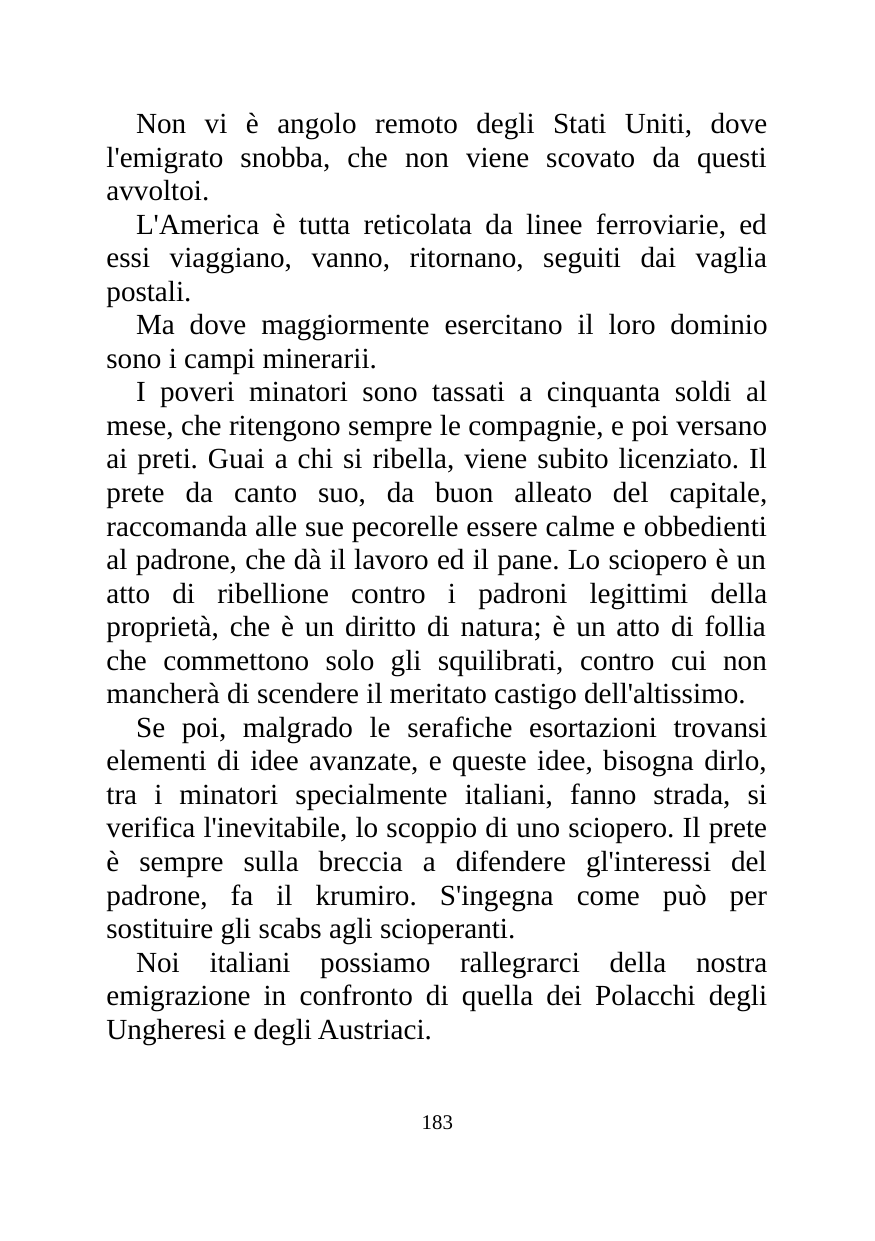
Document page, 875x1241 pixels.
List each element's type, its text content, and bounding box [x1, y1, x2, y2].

text Se poi, malgrado le serafiche esortazioni trovansi elementi di idee avanzate, e queste idee, bisogna dirlo, tra i minatori specialmente italiani, fanno strada, si verifica l'inevitabile, lo scoppio di uno sciopero. Il prete è sempre sulla breccia a difendere gl'interessi del padrone, fa il krumiro. S'ingegna come può per sostituire gli scabs agli scioperanti. [106, 710, 768, 945]
text Noi italiani possiamo rallegrarci della nostra emigrazione in confronto di quella dei Polacchi degli Ungheresi e degli Austriaci. [106, 945, 768, 1045]
text Ma dove maggiormente esercitano il loro dominio sono i campi minerarii. [106, 307, 768, 374]
text I poveri minatori sono tassati a cinquanta soldi al mese, che ritengono sempre le compagnie, e poi versano ai preti. Guai a chi si ribella, viene subito licenziato. Il prete da canto suo, da buon alleato del capitale, raccomanda alle sue pecorelle essere calme e obbedienti al padrone, che dà il lavoro ed il pane. Lo sciopero è un atto di ribellione contro i padroni legittimi della proprietà, che è un diritto di natura; è un atto di follia che commettono solo gli squilibrati, contro cui non mancherà di scendere il meritato castigo dell'altissimo. [106, 374, 768, 710]
text Non vi è angolo remoto degli Stati Uniti, dove l'emigrato snobba, che non viene scovato da questi avvoltoi. [106, 106, 768, 207]
text L'America è tutta reticolata da linee ferroviarie, ed essi viaggiano, vanno, ritornano, seguiti dai vaglia postali. [106, 207, 768, 307]
